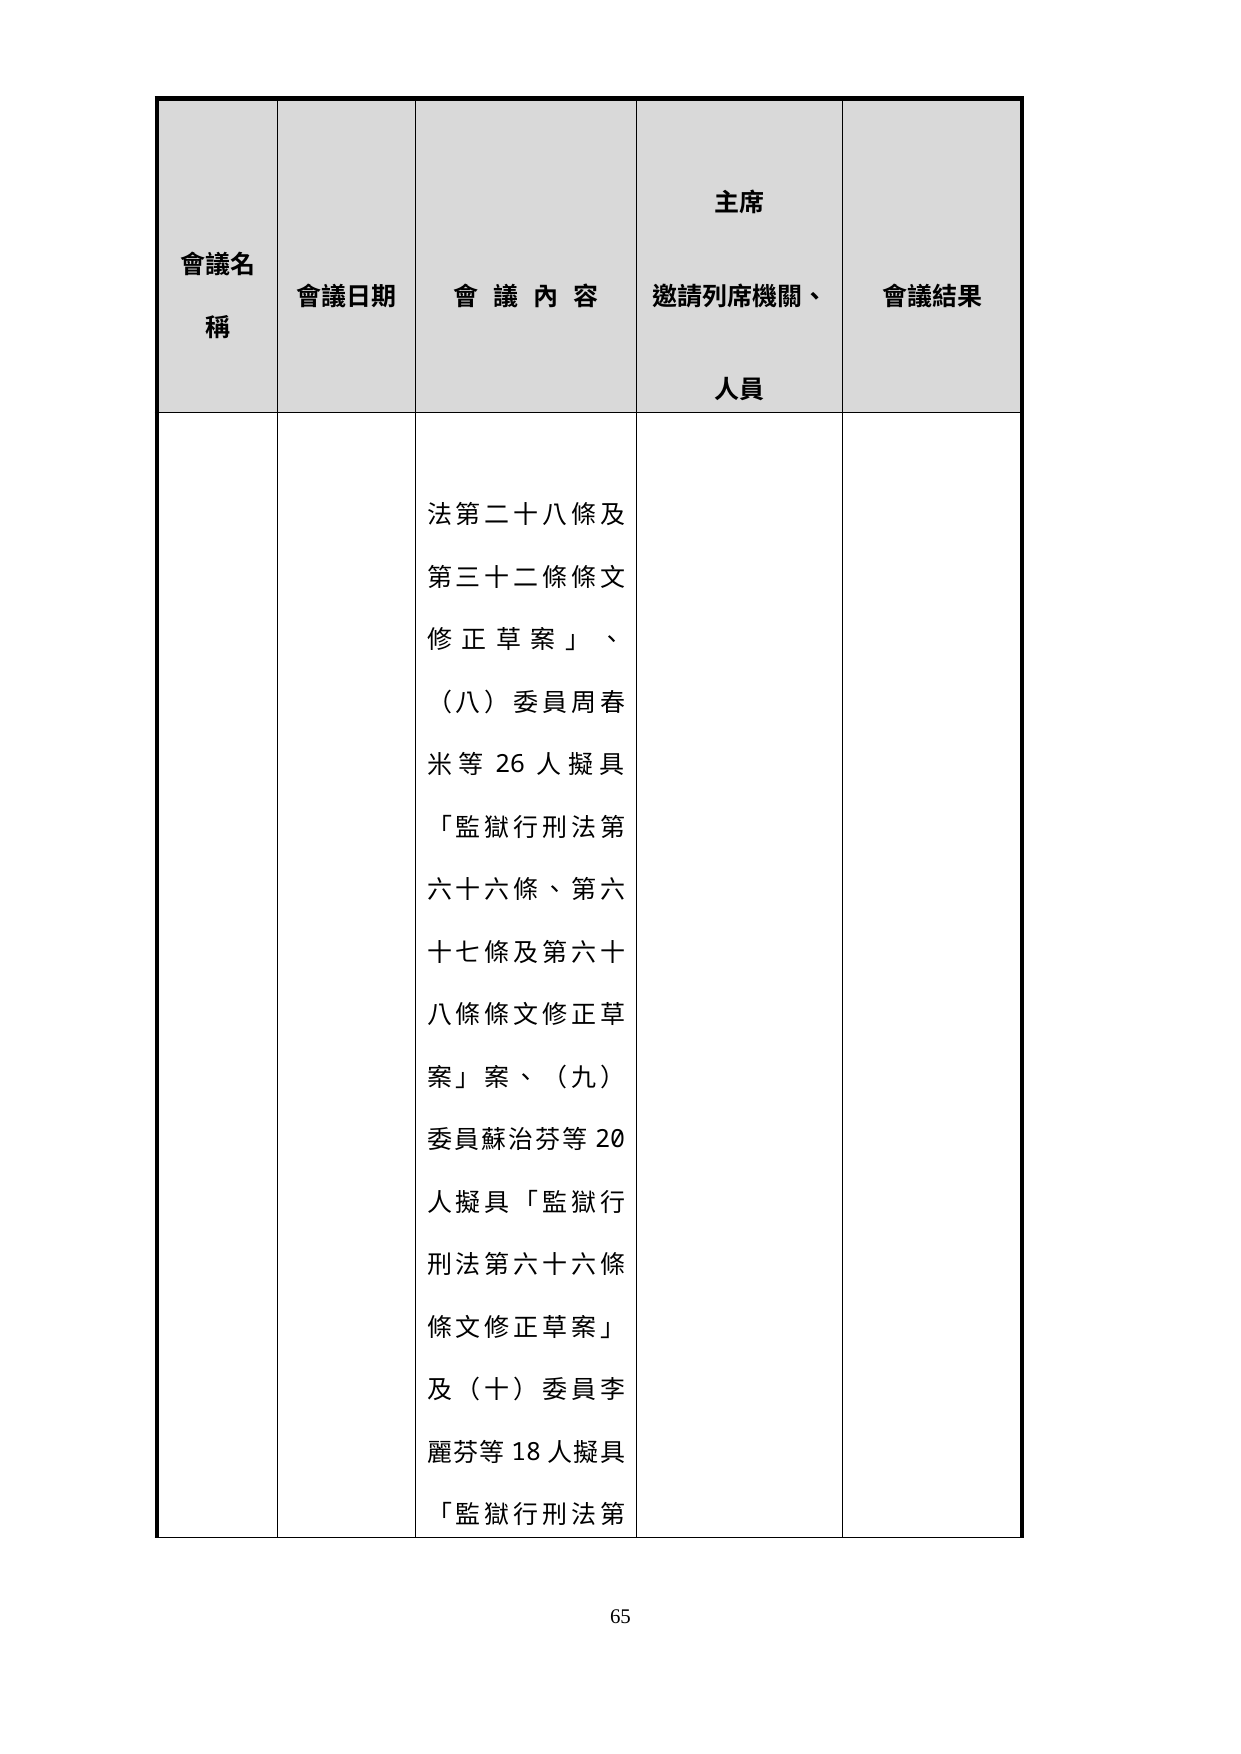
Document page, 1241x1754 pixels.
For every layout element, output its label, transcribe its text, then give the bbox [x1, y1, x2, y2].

table_cell 法第二十八條及第三十二條條文修正草案」、（八）委員周春米等26人擬具「監獄行刑法第六十六條、第六十七條及第六十八條條文修正草案」案、（九）委員蘇治芬等20人擬具「監獄行刑法第六十六條條文修正草案」及（十）委員李麗芬等18人擬具「監獄行刑法第 [416, 413, 636, 1537]
table_header 會議名稱 [159, 101, 277, 412]
table_cell [159, 413, 277, 1537]
table_header 會議日期 [278, 101, 415, 412]
table_header 會議結果 [843, 101, 1020, 412]
table_cell [843, 413, 1020, 1537]
table_header 主席 邀請列席機關、 人員 [637, 101, 842, 412]
table_header 會議內容 [416, 101, 636, 412]
table_cell [278, 413, 415, 1537]
table_cell [637, 413, 842, 1537]
